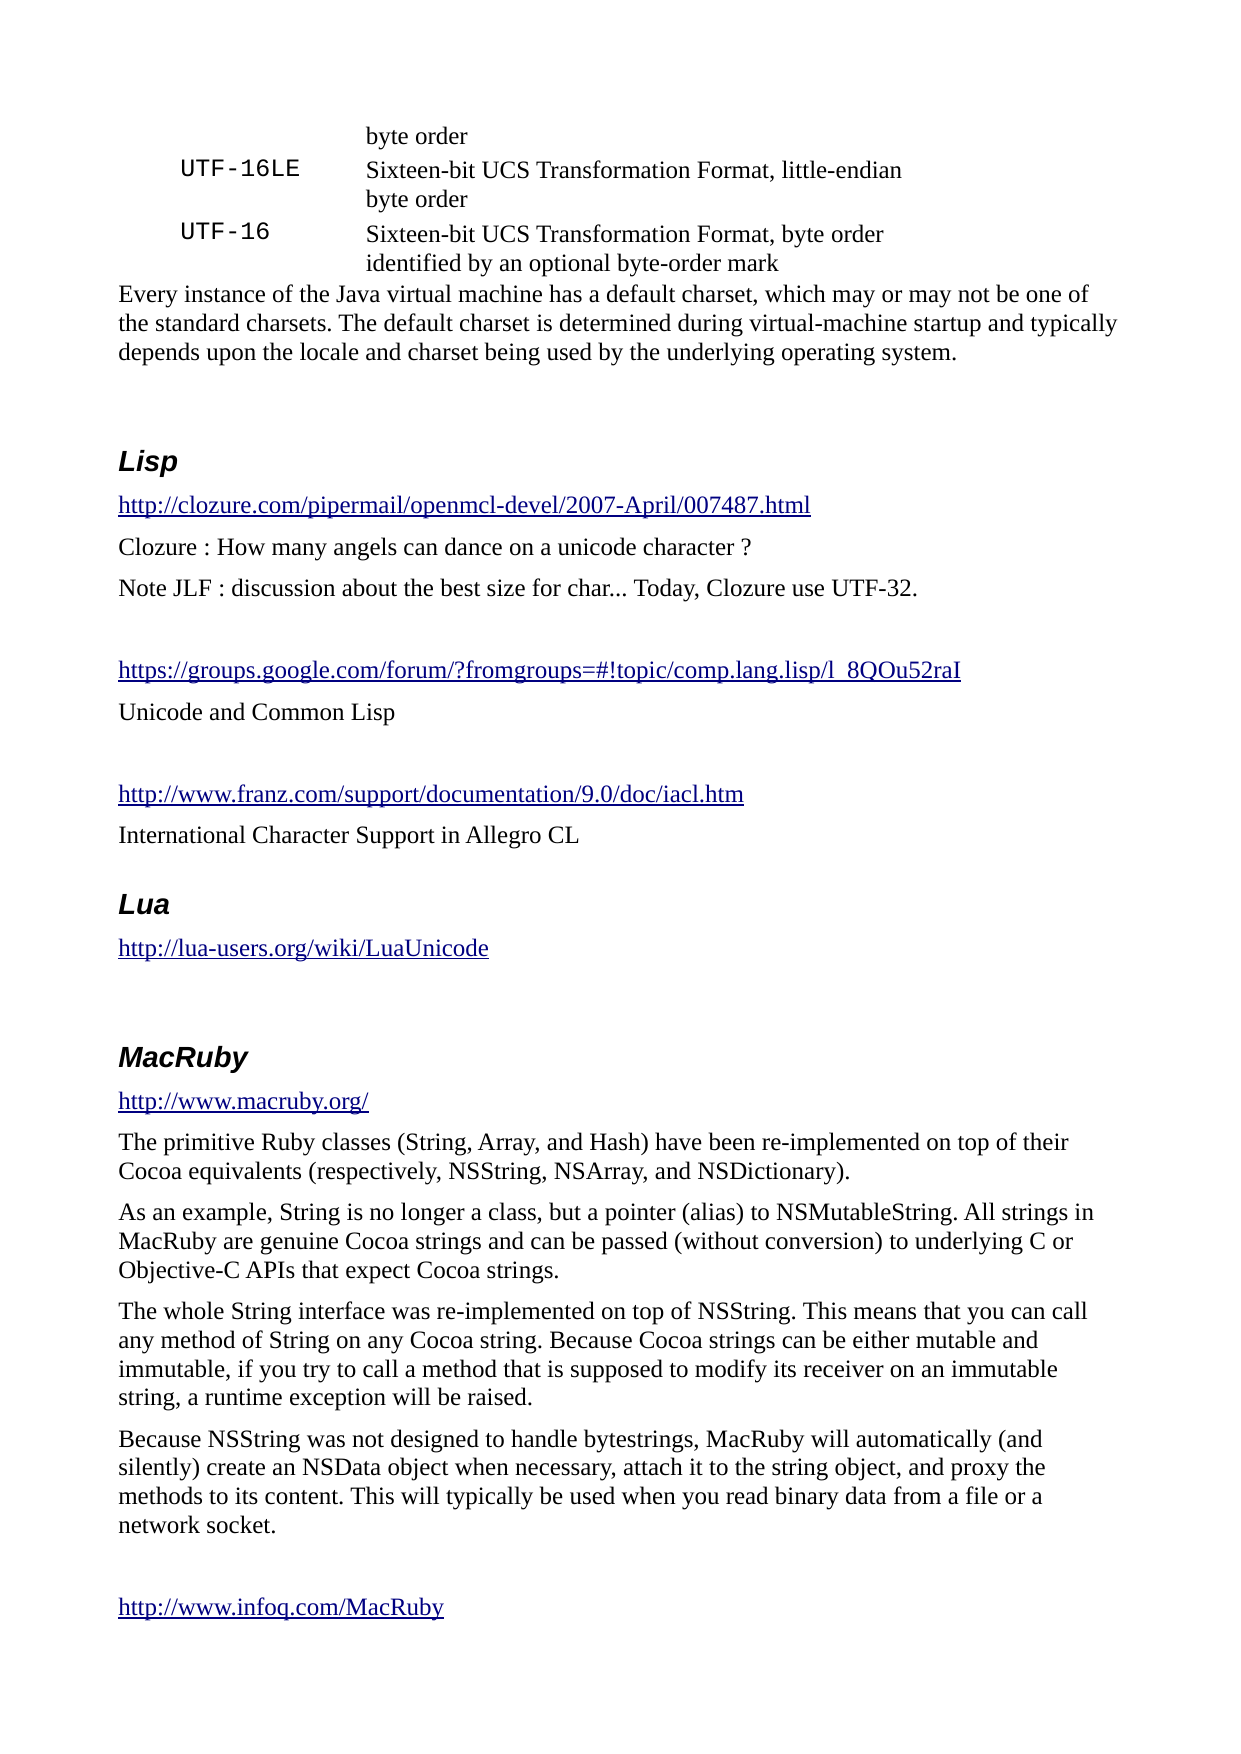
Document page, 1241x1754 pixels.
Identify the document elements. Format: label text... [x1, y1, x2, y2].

text The whole String interface was re-implemented on top of NSString. This means that you can call any method of String on any Cocoa string. Because Cocoa strings can be either mutable and immutable, if you try to call a method that is supposed to modify its receiver on an immutable string, a runtime exception will be raised. [118, 1296, 1122, 1411]
text Unicode and Common Lisp [118, 697, 1122, 725]
text Clozure : How many angels can dance on a unicode character ? [118, 532, 1122, 560]
text International Character Support in Allegro CL [118, 820, 1122, 849]
subtitle Lua [118, 887, 1122, 920]
text Every instance of the Java virtual machine has a default charset, which may or may not be one of the standard charsets. The default charset is determined during virtual-machine startup and typically depends upon the locale and charset being used by the underlying operating system. [118, 279, 1122, 366]
table_cell [177, 118, 363, 153]
table_cell Sixteen-bit UCS Transformation Format, little-endian byte order [363, 153, 980, 216]
text The primitive Ruby classes (String, Array, and Hash) have been re-implemented on top of their Cocoa equivalents (respectively, NSString, NSArray, and NSDictionary). [118, 1127, 1122, 1185]
text As an example, String is no longer a class, but a pointer (alias) to NSMutableString. All strings in MacRuby are genuine Cocoa strings and can be passed (without conversion) to underlying C or Objective-C APIs that expect Cocoa strings. [118, 1197, 1122, 1284]
table_cell byte order [363, 118, 980, 153]
text http://www.franz.com/support/documentation/9.0/doc/iacl.htm [118, 779, 1122, 808]
text http://www.macruby.org/ [118, 1086, 1122, 1115]
table_cell UTF-16 [177, 216, 363, 279]
text https://groups.google.com/forum/?fromgroups=#!topic/comp.lang.lisp/l_8QOu52raI [118, 655, 1122, 684]
text http://lua-users.org/wiki/LuaUnicode [118, 933, 1122, 961]
subtitle Lisp [118, 444, 1122, 478]
text http://www.infoq.com/MacRuby [118, 1592, 1122, 1621]
table_cell Sixteen-bit UCS Transformation Format, byte order identified by an optional byte-order mark [363, 216, 980, 279]
table_cell UTF-16LE [177, 153, 363, 216]
subtitle MacRuby [118, 1040, 1122, 1074]
text http://clozure.com/pipermail/openmcl-devel/2007-April/007487.html [118, 490, 1122, 519]
text Note JLF : discussion about the best size for char... Today, Clozure use UTF-32. [118, 573, 1122, 602]
text Because NSString was not designed to handle bytestrings, MacRuby will automatically (and silently) create an NSData object when necessary, attach it to the string object, and proxy the methods to its content. This will typically be used when you read binary data from a file or a network socket. [118, 1424, 1122, 1539]
